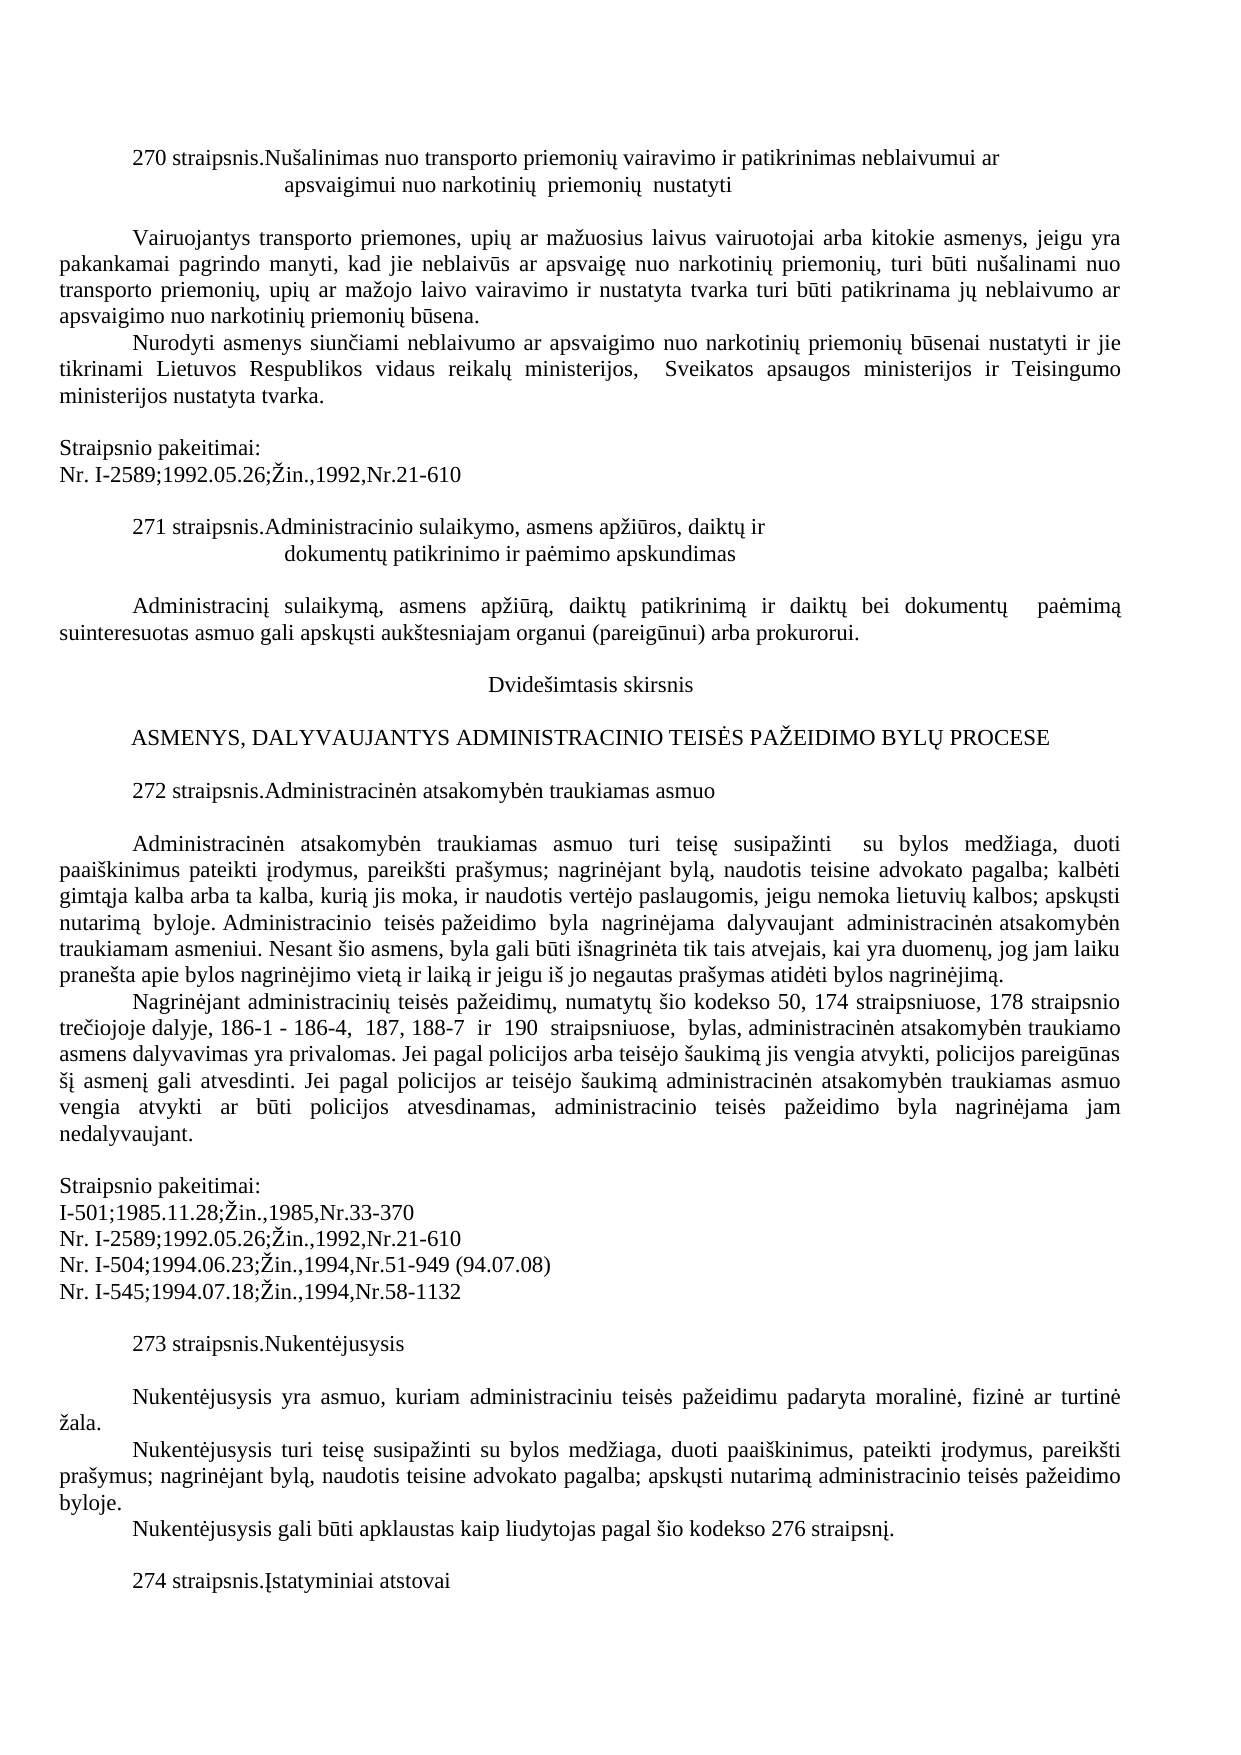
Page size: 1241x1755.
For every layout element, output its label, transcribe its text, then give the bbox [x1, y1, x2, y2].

text Vairuojantys transporto priemones, upių ar mažuosius laivus vairuotojai arba kitokie asmenys, jeigu yra pakankamai pagrindo manyti, kad jie neblaivūs ar apsvaigę nuo narkotinių priemonių, turi būti nušalinami nuo transporto priemonių, upių ar mažojo laivo vairavimo ir nustatyta tvarka turi būti patikrinama jų neblaivumo ar apsvaigimo nuo narkotinių priemonių būsena. [59, 223, 1122, 329]
text 271 straipsnis.Administracinio sulaikymo, asmens apžiūros, daiktų ir [59, 513, 1122, 540]
text 273 straipsnis.Nukentėjusysis [59, 1330, 1122, 1357]
text Nukentėjusysis gali būti apklaustas kaip liudytojas pagal šio kodekso 276 straipsnį. [59, 1515, 1122, 1541]
text 270 straipsnis.Nušalinimas nuo transporto priemonių vairavimo ir patikrinimas neblaivumui ar [59, 144, 1122, 171]
text Nurodyti asmenys siunčiami neblaivumo ar apsvaigimo nuo narkotinių priemonių būsenai nustatyti ir jie tikrinami Lietuvos Respublikos vidaus reikalų ministerijos, Sveikatos apsaugos ministerijos ir Teisingumo ministerijos nustatyta tvarka. [59, 329, 1122, 408]
text Administracinėn atsakomybėn traukiamas asmuo turi teisę susipažinti su bylos medžiaga, duoti paaiškinimus pateikti įrodymus, pareikšti prašymus; nagrinėjant bylą, naudotis teisine advokato pagalba; kalbėti gimtąja kalba arba ta kalba, kurią jis moka, ir naudotis vertėjo paslaugomis, jeigu nemoka lietuvių kalbos; apskųsti nutarimą byloje. Administracinio teisės pažeidimo byla nagrinėjama dalyvaujant administracinėn atsakomybėn traukiamam asmeniui. Nesant šio asmens, byla gali būti išnagrinėta tik tais atvejais, kai yra duomenų, jog jam laiku pranešta apie bylos nagrinėjimo vietą ir laiką ir jeigu iš jo negautas prašymas atidėti bylos nagrinėjimą. [59, 830, 1122, 988]
text ASMENYS, DALYVAUJANTYS ADMINISTRACINIO TEISĖS PAŽEIDIMO BYLŲ PROCESE [59, 724, 1122, 751]
text Nukentėjusysis turi teisę susipažinti su bylos medžiaga, duoti paaiškinimus, pateikti įrodymus, pareikšti prašymus; nagrinėjant bylą, naudotis teisine advokato pagalba; apskųsti nutarimą administracinio teisės pažeidimo byloje. [59, 1436, 1122, 1515]
text Nagrinėjant administracinių teisės pažeidimų, numatytų šio kodekso 50, 174 straipsniuose, 178 straipsnio trečiojoje dalyje, 186-1 - 186-4, 187, 188-7 ir 190 straipsniuose, bylas, administracinėn atsakomybėn traukiamo asmens dalyvavimas yra privalomas. Jei pagal policijos arba teisėjo šaukimą jis vengia atvykti, policijos pareigūnas šį asmenį gali atvesdinti. Jei pagal policijos ar teisėjo šaukimą administracinėn atsakomybėn traukiamas asmuo vengia atvykti ar būti policijos atvesdinamas, administracinio teisės pažeidimo byla nagrinėjama jam nedalyvaujant. [59, 988, 1122, 1146]
text Straipsnio pakeitimai: [59, 434, 1122, 461]
text Nr. I-504;1994.06.23;Žin.,1994,Nr.51-949 (94.07.08) [59, 1251, 1122, 1278]
text Dvidešimtasis skirsnis [59, 672, 1122, 698]
text 274 straipsnis.Įstatyminiai atstovai [59, 1568, 1122, 1594]
text 272 straipsnis.Administracinėn atsakomybėn traukiamas asmuo [59, 777, 1122, 803]
text Nr. I-2589;1992.05.26;Žin.,1992,Nr.21-610 [59, 461, 1122, 487]
text I-501;1985.11.28;Žin.,1985,Nr.33-370 [59, 1199, 1122, 1225]
text Straipsnio pakeitimai: [59, 1172, 1122, 1199]
text Nukentėjusysis yra asmuo, kuriam administraciniu teisės pažeidimu padaryta moralinė, fizinė ar turtinė žala. [59, 1383, 1122, 1436]
text apsvaigimui nuo narkotinių priemonių nustatyti [209, 171, 1122, 197]
text dokumentų patikrinimo ir paėmimo apskundimas [59, 540, 1122, 566]
text Administracinį sulaikymą, asmens apžiūrą, daiktų patikrinimą ir daiktų bei dokumentų paėmimą suinteresuotas asmuo gali apskųsti aukštesniajam organui (pareigūnui) arba prokurorui. [59, 592, 1122, 645]
text Nr. I-545;1994.07.18;Žin.,1994,Nr.58-1132 [59, 1278, 1122, 1304]
text Nr. I-2589;1992.05.26;Žin.,1992,Nr.21-610 [59, 1225, 1122, 1251]
